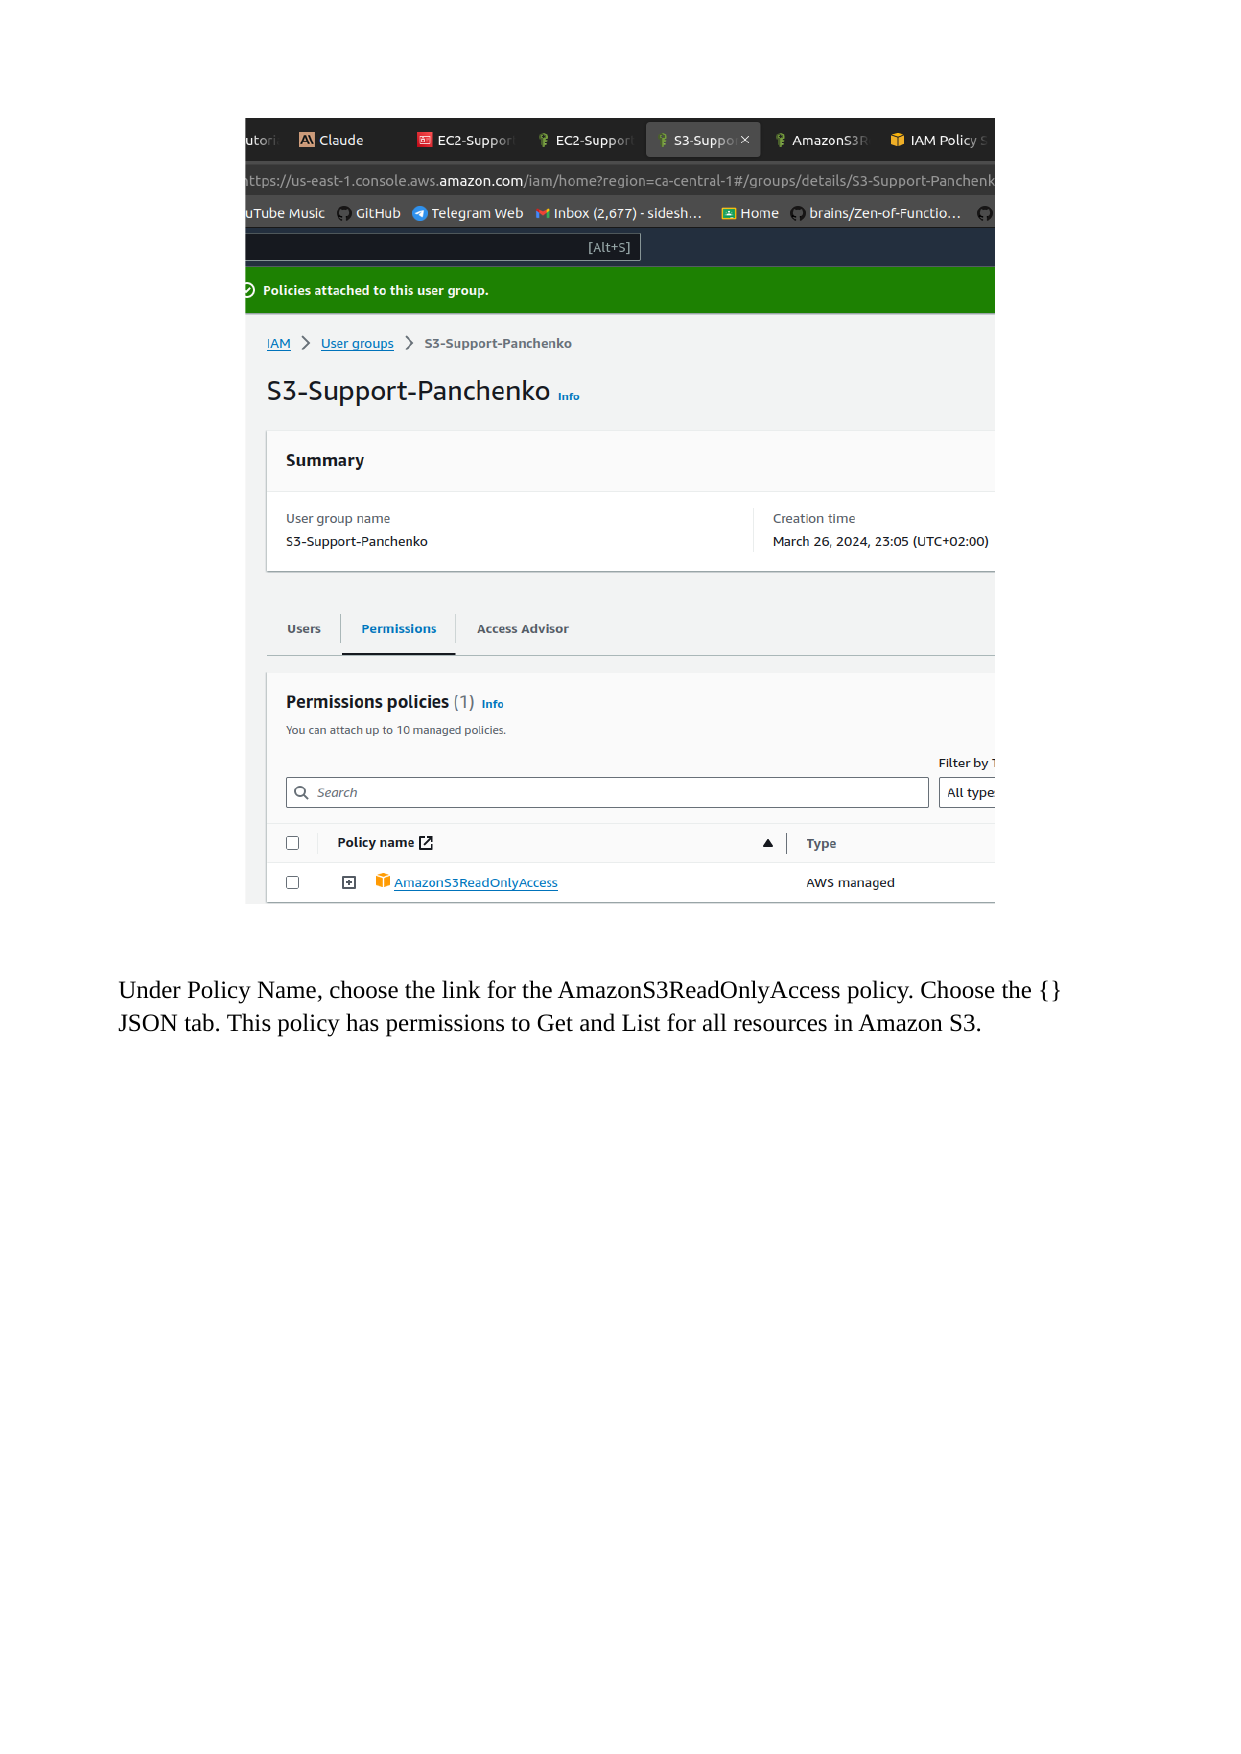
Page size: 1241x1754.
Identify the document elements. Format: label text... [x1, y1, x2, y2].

picture [245, 118, 995, 904]
text Under Policy Name, choose the link for the AmazonS3ReadOnlyAccess policy. Choose the {} JSON tab. This policy has permissions to Get and List for all resources in Amazon S3. [118, 975, 1122, 1037]
